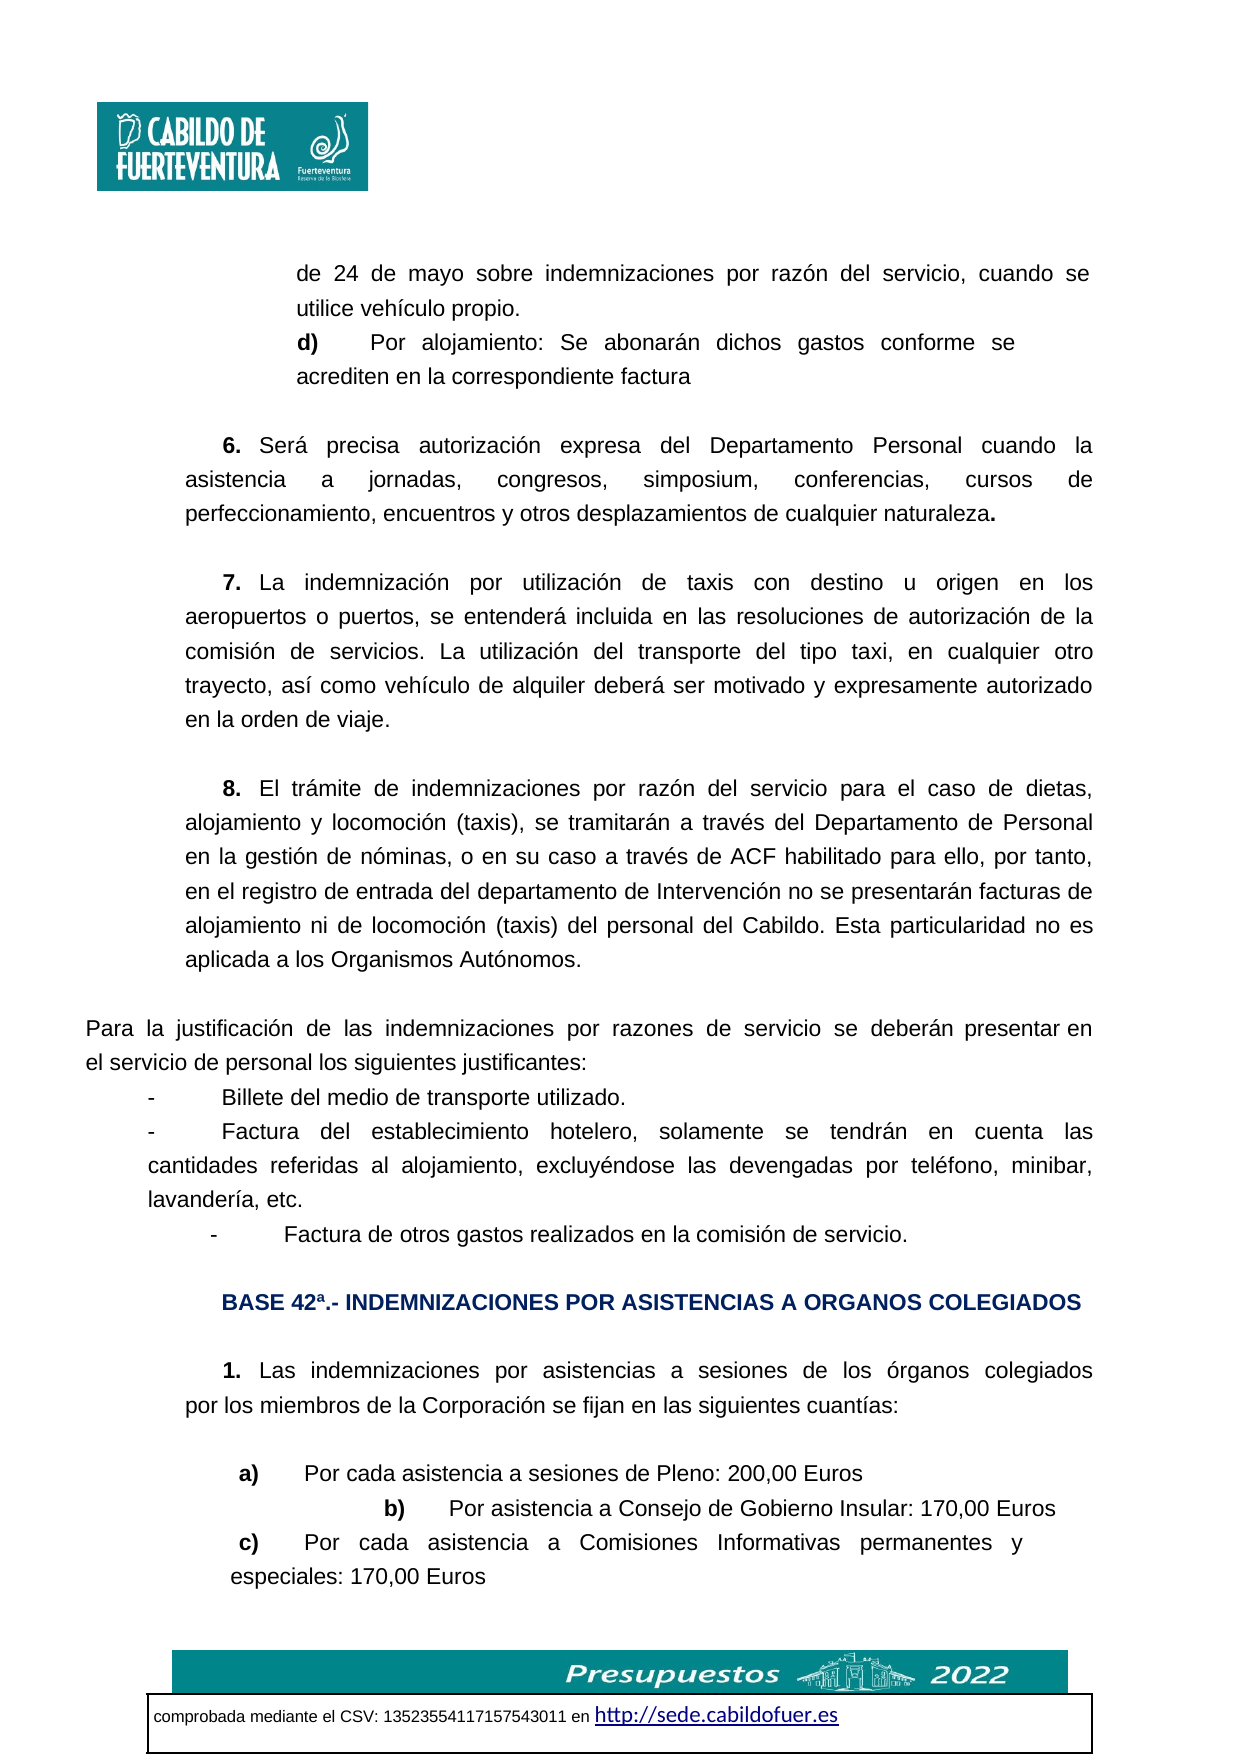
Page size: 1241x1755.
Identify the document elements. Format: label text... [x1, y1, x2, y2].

text de 24 de mayo sobre indemnizaciones por razón del servicio, cuando se utilice vehículo propio. [296, 260, 1093, 321]
text Para la justificación de las indemnizaciones por razones de servicio se deberán presentar en el servicio de personal los siguientes justificantes: [85, 1015, 1093, 1075]
subtitle BASE 42ª.- INDEMNIZACIONES POR ASISTENCIAS A ORGANOS COLEGIADOS [221, 1289, 1107, 1315]
list Factura del establecimiento hotelero, solamente se tendrán en cuenta las cantidades referidas al alojamiento, excluyéndose las devengadas por teléfono, minibar, lavandería, etc. [85, 1118, 1093, 1213]
list Por cada asistencia a sesiones de Pleno: 200,00 Euros [165, 1460, 1107, 1487]
list Factura de otros gastos realizados en la comisión de servicio. [221, 1221, 1107, 1247]
list Por asistencia a Consejo de Gobierno Insular: 170,00 Euros [383, 1495, 1107, 1521]
list El trámite de indemnizaciones por razón del servicio para el caso de dietas, alojamiento y locomoción (taxis), se tramitarán a través del Departamento de Personal en la gestión de nóminas, o en su caso a través de ACF habilitado para ello, por tanto, en el registro de entrada del departamento de Intervención no se presentarán facturas de alojamiento ni de locomoción (taxis) del personal del Cabildo. Esta particularidad no es aplicada a los Organismos Autónomos. [149, 775, 1093, 972]
list Las indemnizaciones por asistencias a sesiones de los órganos colegiados por los miembros de la Corporación se fijan en las siguientes cuantías: [149, 1357, 1093, 1418]
list Por alojamiento: Se abonarán dichos gastos conforme se acrediten en la correspondiente factura [223, 329, 1093, 389]
list La indemnización por utilización de taxis con destino u origen en los aeropuertos o puertos, se entenderá incluida en las resoluciones de autorización de la comisión de servicios. La utilización del transporte del tipo taxi, en cualquier otro trayecto, así como vehículo de alquiler deberá ser motivado y expresamente autorizado en la orden de viaje. [149, 569, 1093, 732]
list Billete del medio de transporte utilizado. [85, 1083, 1107, 1110]
list Será precisa autorización expresa del Departamento Personal cuando la asistencia a jornadas, congresos, simposium, conferencias, cursos de perfeccionamiento, encuentros y otros desplazamientos de cualquier naturaleza. [149, 432, 1093, 527]
list Por cada asistencia a Comisiones Informativas permanentes y especiales: 170,00 Euros [165, 1529, 1093, 1589]
